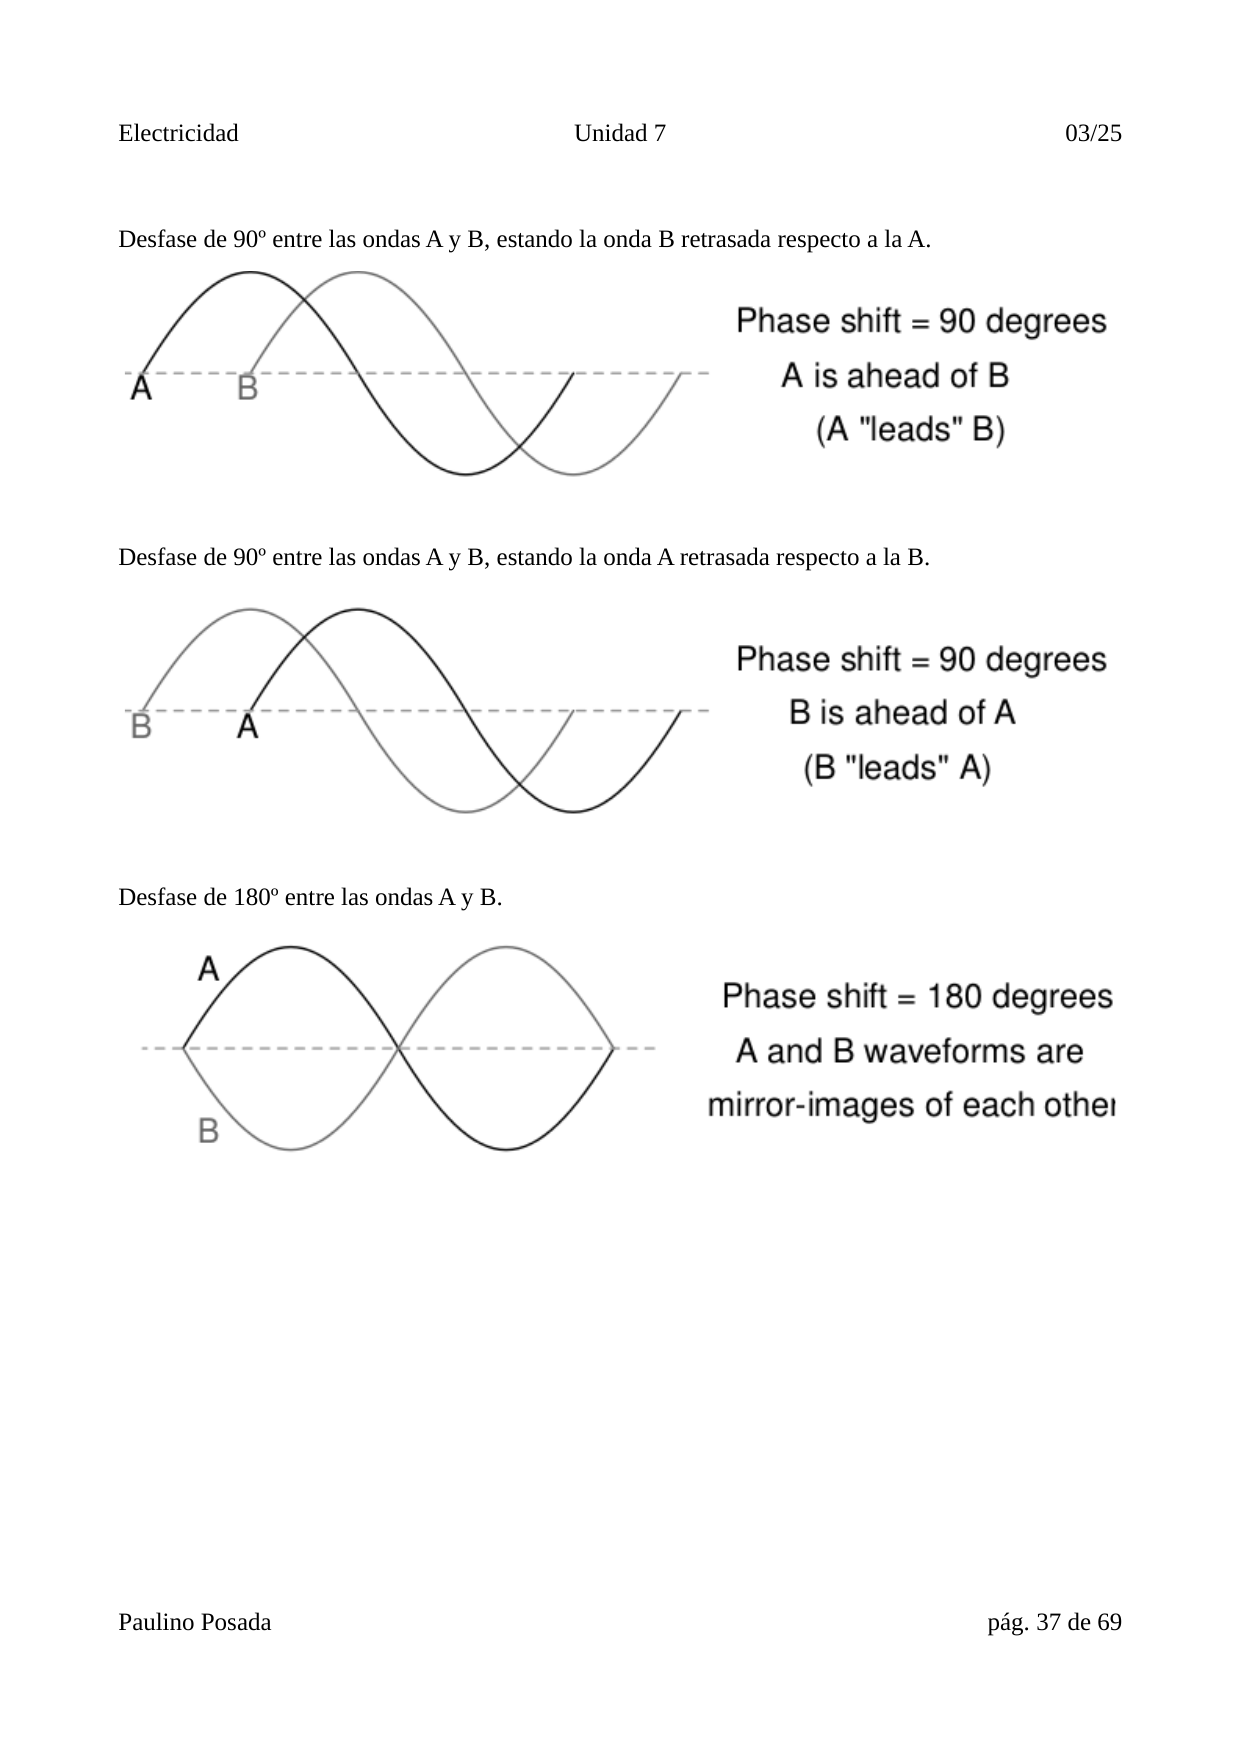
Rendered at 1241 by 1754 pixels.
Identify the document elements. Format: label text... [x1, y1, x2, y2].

text Desfase de 90º entre las ondas A y B, estando la onda B retrasada respecto a la A. [118, 224, 1122, 253]
picture [124, 589, 1116, 831]
text Desfase de 90º entre las ondas A y B, estando la onda A retrasada respecto a la B. [118, 542, 1122, 571]
picture [124, 271, 1116, 491]
picture [124, 930, 1116, 1165]
text Desfase de 180º entre las ondas A y B. [118, 882, 1122, 911]
